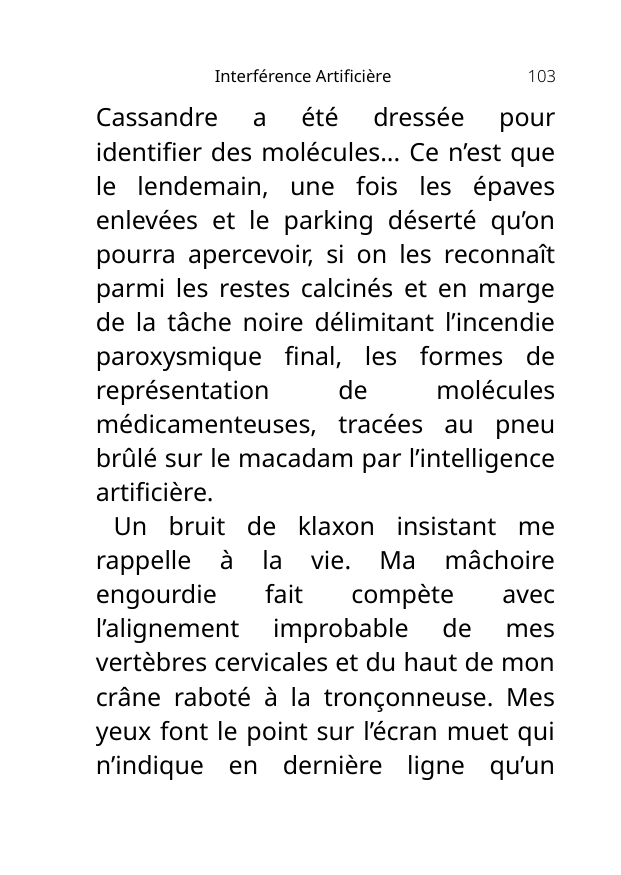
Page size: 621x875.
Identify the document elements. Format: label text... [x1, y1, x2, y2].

text Cassandre a été dressée pour identifier des molécules... Ce n’est que le lendemain, une fois les épaves enlevées et le parking déserté qu’on pourra apercevoir, si on les reconnaît parmi les restes calcinés et en marge de la tâche noire délimitant l’incendie paroxysmique final, les formes de représentation de molécules médicamenteuses, tracées au pneu brûlé sur le macadam par l’intelligence artificière. [96, 100, 555, 509]
text Un bruit de klaxon insistant me rappelle à la vie. Ma mâchoire engourdie fait compète avec l’alignement improbable de mes vertèbres cervicales et du haut de mon crâne raboté à la tronçonneuse. Mes yeux font le point sur l’écran muet qui n’indique en dernière ligne qu’un [96, 509, 555, 781]
